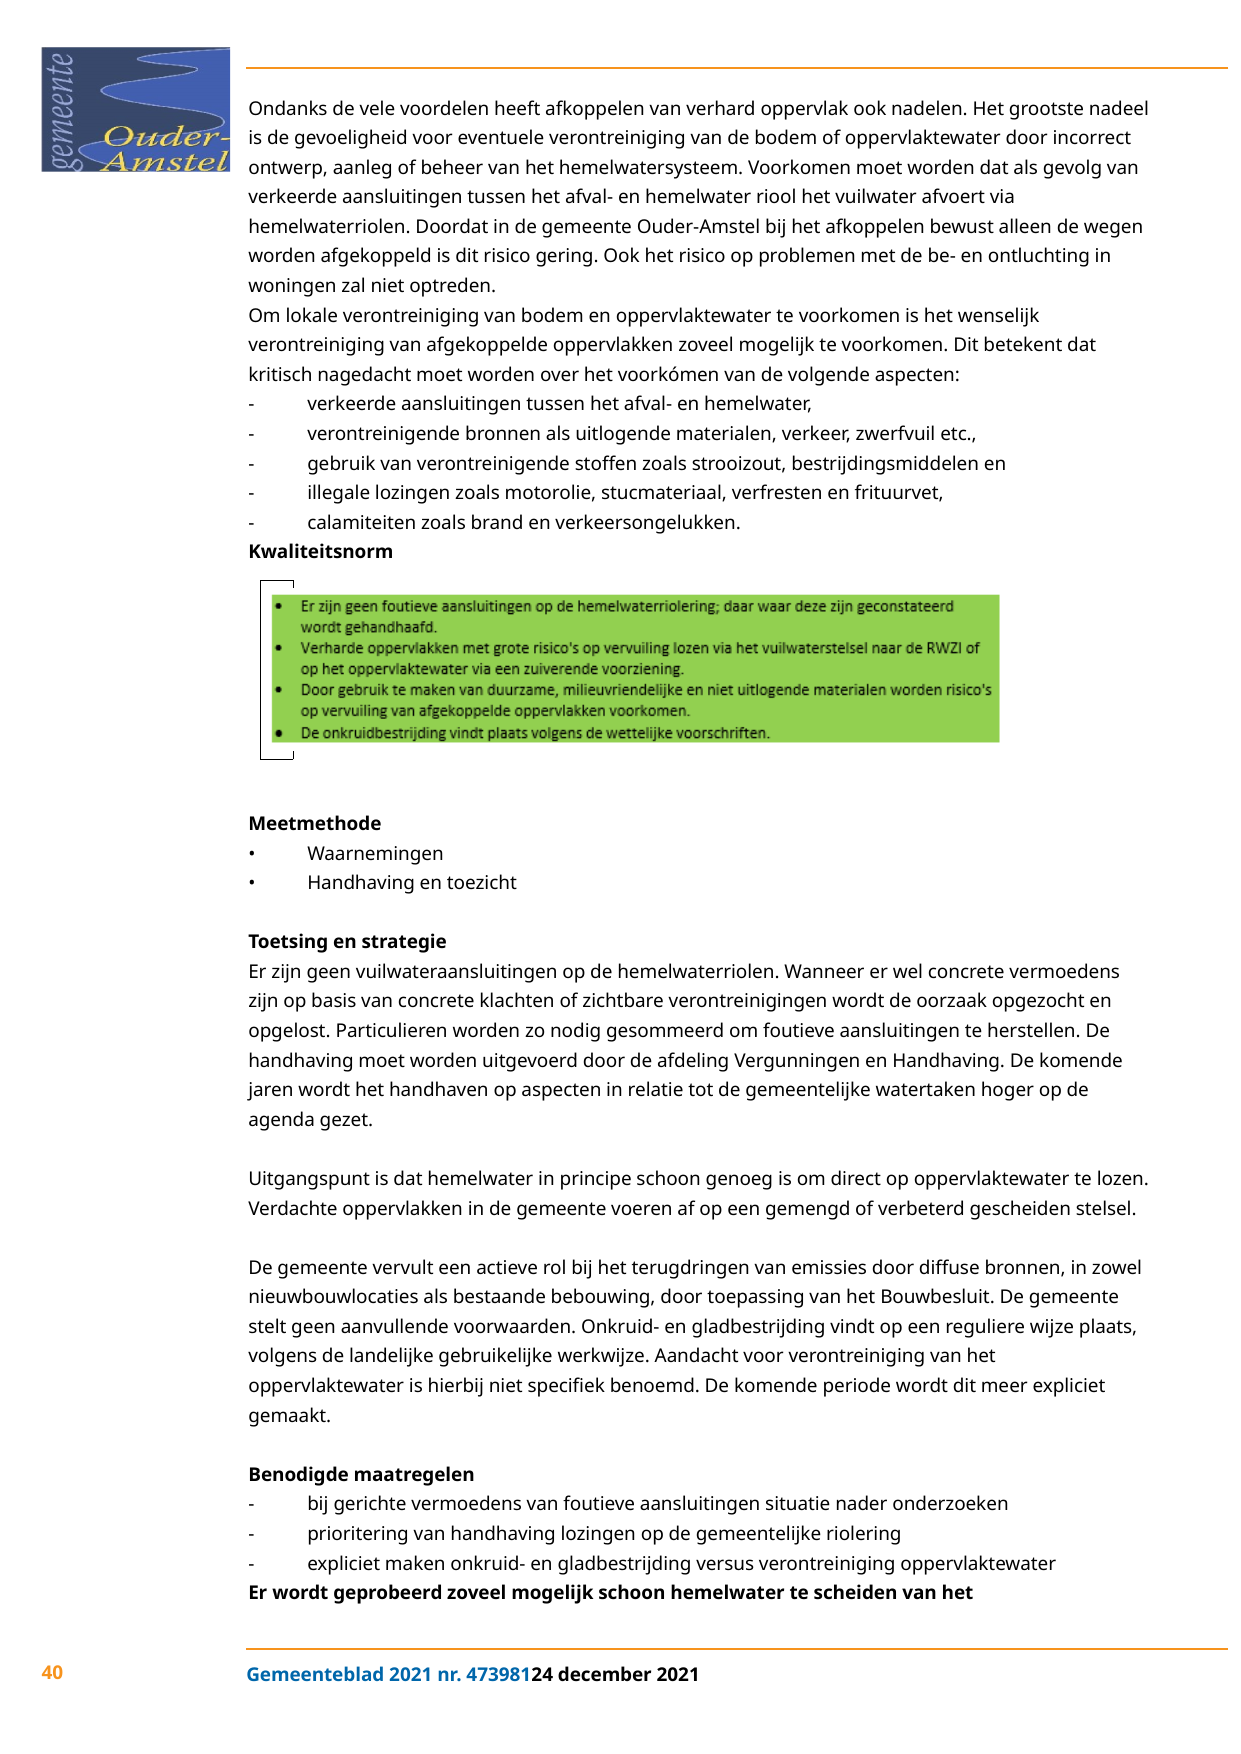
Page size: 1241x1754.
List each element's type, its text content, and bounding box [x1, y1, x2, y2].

list expliciet maken onkruid- en gladbestrijding versus verontreiniging oppervlaktewater [248, 1550, 1152, 1575]
list calamiteiten zoals brand en verkeersongelukken. [248, 509, 1152, 535]
list prioritering van handhaving lozingen op de gemeentelijke riolering [248, 1520, 1152, 1546]
list bij gerichte vermoedens van foutieve aansluitingen situatie nader onderzoeken [248, 1491, 1152, 1516]
text Er zijn geen vuilwateraansluitingen op de hemelwaterriolen. Wanneer er wel concrete vermoedens zijn op basis van concrete klachten of zichtbare verontreinigingen wordt de oorzaak opgezocht en opgelost. Particulieren worden zo nodig gesommeerd om foutieve aansluitingen te herstellen. De handhaving moet worden uitgevoerd door de afdeling Vergunningen en Handhaving. De komende jaren wordt het handhaven op aspecten in relatie tot de gemeentelijke watertaken hoger op de agenda gezet. [248, 958, 1152, 1132]
list gebruik van verontreinigende stoffen zoals strooizout, bestrijdingsmiddelen en [248, 450, 1152, 476]
picture [41, 47, 231, 172]
text Benodigde maatregelen [248, 1461, 1152, 1487]
text Om lokale verontreiniging van bodem en oppervlaktewater te voorkomen is het wenselijk verontreiniging van afgekoppelde oppervlakken zoveel mogelijk te voorkomen. Dit betekent dat kritisch nagedacht moet worden over het voorkómen van de volgende aspecten: [248, 302, 1152, 387]
picture [268, 588, 1008, 751]
text De gemeente vervult een actieve rol bij het terugdringen van emissies door diffuse bronnen, in zowel nieuwbouwlocaties als bestaande bebouwing, door toepassing van het Bouwbesluit. De gemeente stelt geen aanvullende voorwaarden. Onkruid- en gladbestrijding vindt op een reguliere wijze plaats, volgens de landelijke gebruikelijke werkwijze. Aandacht voor verontreiniging van het oppervlaktewater is hierbij niet specifiek benoemd. De komende periode wordt dit meer expliciet gemaakt. [248, 1254, 1152, 1427]
list illegale lozingen zoals motorolie, stucmateriaal, verfresten en frituurvet, [248, 479, 1152, 505]
text Toetsing en strategie [248, 928, 1152, 954]
list verontreinigende bronnen als uitlogende materialen, verkeer, zwerfvuil etc., [248, 420, 1152, 446]
list Waarnemingen [248, 840, 1152, 865]
text Ondanks de vele voordelen heeft afkoppelen van verhard oppervlak ook nadelen. Het grootste nadeel is de gevoeligheid voor eventuele verontreiniging van de bodem of oppervlaktewater door incorrect ontwerp, aanleg of beheer van het hemelwatersysteem. Voorkomen moet worden dat als gevolg van verkeerde aansluitingen tussen het afval- en hemelwater riool het vuilwater afvoert via hemelwaterriolen. Doordat in de gemeente Ouder-Amstel bij het afkoppelen bewust alleen de wegen worden afgekoppeld is dit risico gering. Ook het risico op problemen met de be- en ontluchting in woningen zal niet optreden. [248, 95, 1152, 298]
text Meetmethode [248, 810, 1152, 836]
text Kwaliteitsnorm [248, 538, 1152, 564]
list Handhaving en toezicht [248, 869, 1152, 895]
list verkeerde aansluitingen tussen het afval- en hemelwater, [248, 391, 1152, 416]
text Uitgangspunt is dat hemelwater in principe schoon genoeg is om direct op oppervlaktewater te lozen. Verdachte oppervlakken in de gemeente voeren af op een gemengd of verbeterd gescheiden stelsel. [248, 1165, 1152, 1220]
table_header Er wordt geprobeerd zoveel mogelijk schoon hemelwater te scheiden van het [248, 1579, 1152, 1605]
